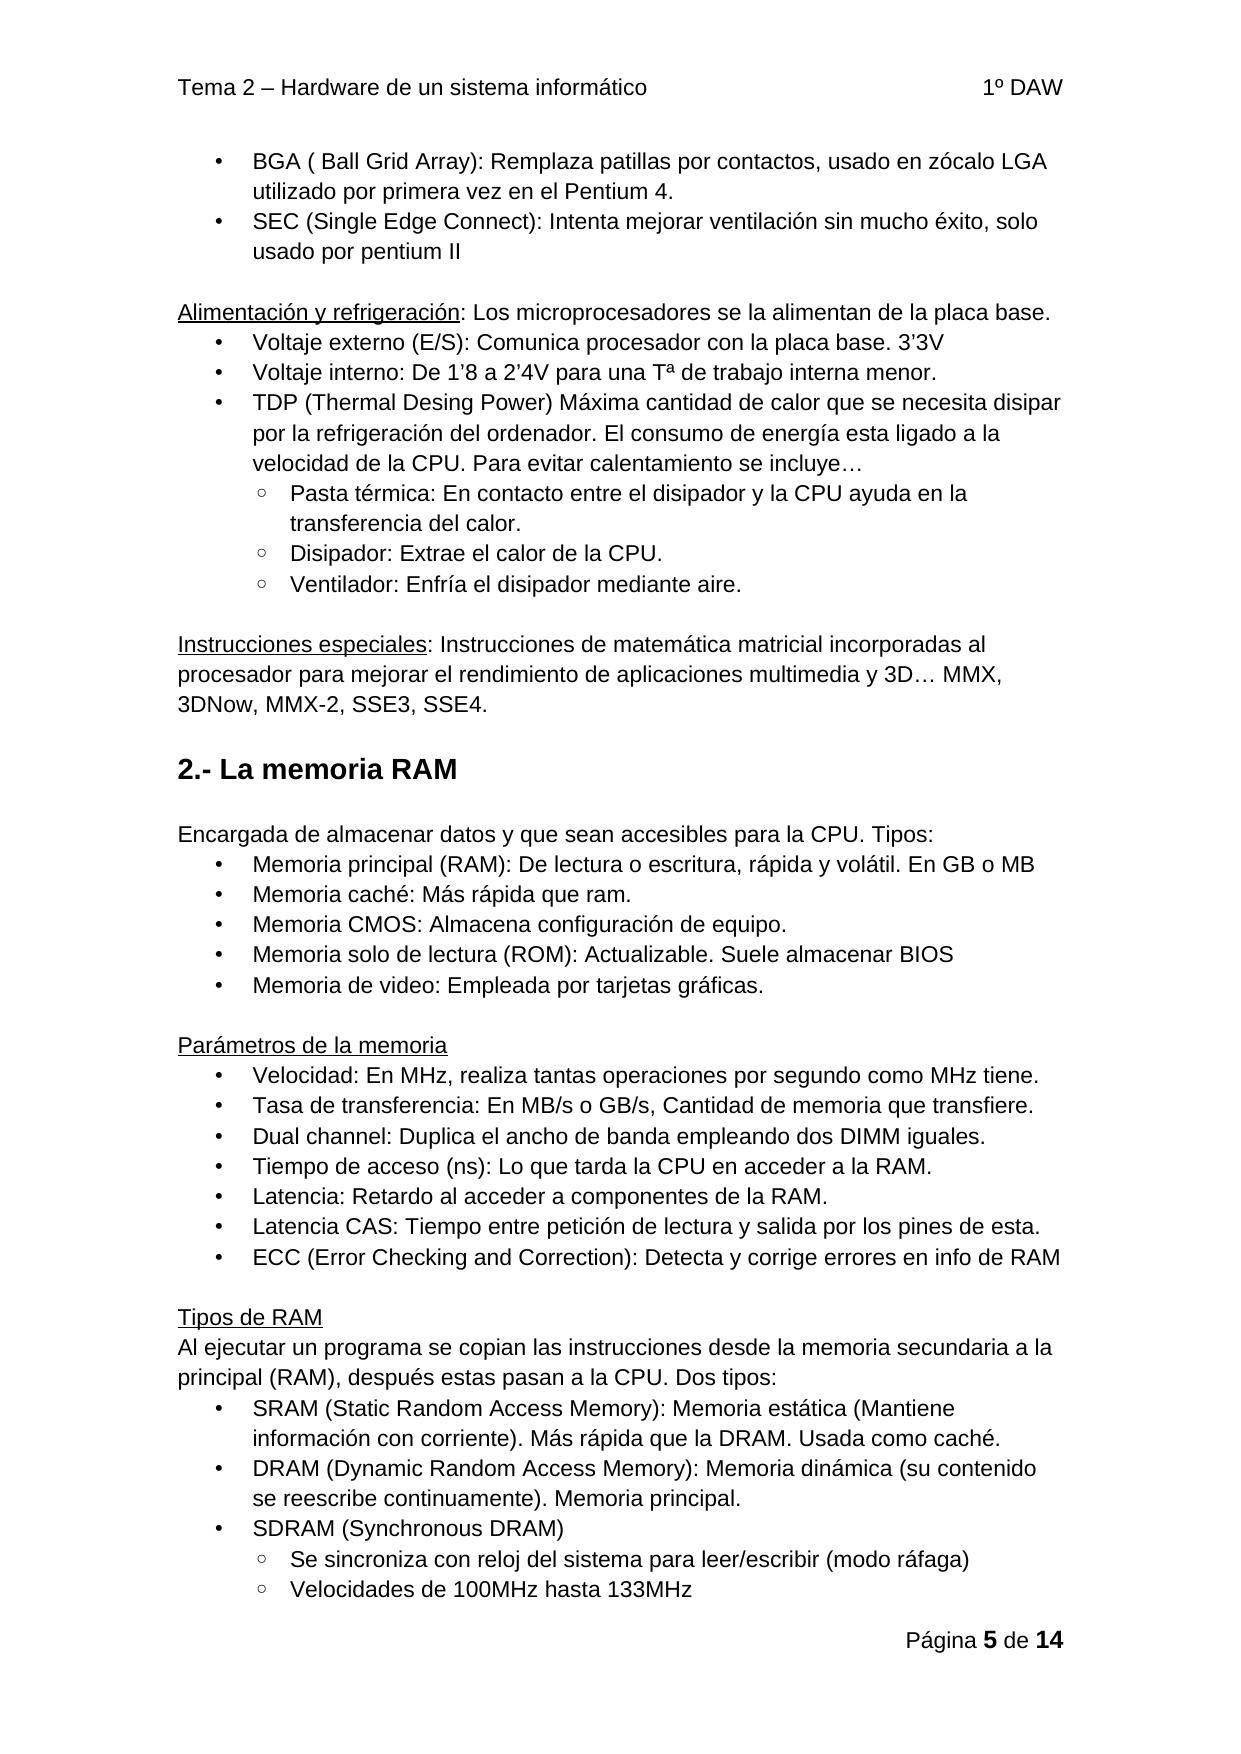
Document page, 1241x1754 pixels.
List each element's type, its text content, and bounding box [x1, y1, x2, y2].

list Memoria principal (RAM): De lectura o escritura, rápida y volátil. En GB o MB [215, 851, 1063, 877]
list Tiempo de acceso (ns): Lo que tarda la CPU en acceder a la RAM. [215, 1153, 1063, 1179]
list ECC (Error Checking and Correction): Detecta y corrige errores en info de RAM [215, 1243, 1063, 1270]
list Pasta térmica: En contacto entre el disipador y la CPU ayuda en la transferencia del calor. [252, 480, 1063, 536]
list Memoria CMOS: Almacena configuración de equipo. [215, 911, 1063, 937]
list SDRAM (Synchronous DRAM) [215, 1515, 1063, 1542]
list Velocidades de 100MHz hasta 133MHz [252, 1576, 1063, 1602]
list Tipos de RAM [177, 1304, 1063, 1330]
list Voltaje externo (E/S): Comunica procesador con la placa base. 3’3V [215, 329, 1063, 355]
list Memoria solo de lectura (ROM): Actualizable. Suele almacenar BIOS [215, 941, 1063, 968]
list Al ejecutar un programa se copian las instrucciones desde la memoria secundaria a la principal (RAM), después estas pasan a la CPU. Dos tipos: [177, 1334, 1063, 1391]
list Instrucciones especiales: Instrucciones de matemática matricial incorporadas al procesador para mejorar el rendimiento de aplicaciones multimedia y 3D… MMX, 3DNow, MMX-2, SSE3, SSE4. [177, 631, 1063, 718]
list Encargada de almacenar datos y que sean accesibles para la CPU. Tipos: [177, 821, 1063, 847]
list Dual channel: Duplica el ancho de banda empleando dos DIMM iguales. [215, 1123, 1063, 1149]
list Tasa de transferencia: En MB/s o GB/s, Cantidad de memoria que transfiere. [215, 1092, 1063, 1119]
list SRAM (Static Random Access Memory): Memoria estática (Mantiene información con corriente). Más rápida que la DRAM. Usada como caché. [215, 1394, 1063, 1451]
list Latencia: Retardo al acceder a componentes de la RAM. [215, 1183, 1063, 1209]
list 2.- La memoria RAM [177, 752, 1063, 785]
list Parámetros de la memoria [177, 1032, 1063, 1058]
list Voltaje interno: De 1’8 a 2’4V para una Tª de trabajo interna menor. [215, 359, 1063, 385]
list Memoria de video: Empleada por tarjetas gráficas. [215, 972, 1063, 998]
list DRAM (Dynamic Random Access Memory): Memoria dinámica (su contenido se reescribe continuamente). Memoria principal. [215, 1455, 1063, 1511]
list Se sincroniza con reloj del sistema para leer/escribir (modo ráfaga) [252, 1546, 1063, 1572]
list SEC (Single Edge Connect): Intenta mejorar ventilación sin mucho éxito, solo usado por pentium II [215, 208, 1063, 264]
list Velocidad: En MHz, realiza tantas operaciones por segundo como MHz tiene. [215, 1062, 1063, 1088]
list TDP (Thermal Desing Power) Máxima cantidad de calor que se necesita disipar por la refrigeración del ordenador. El consumo de energía esta ligado a la velocidad de la CPU. Para evitar calentamiento se incluye… [215, 389, 1063, 476]
list Memoria caché: Más rápida que ram. [215, 881, 1063, 907]
list BGA ( Ball Grid Array): Remplaza patillas por contactos, usado en zócalo LGA utilizado por primera vez en el Pentium 4. [215, 148, 1063, 204]
list Alimentación y refrigeración: Los microprocesadores se la alimentan de la placa base. [177, 299, 1063, 325]
list Ventilador: Enfría el disipador mediante aire. [252, 571, 1063, 597]
list Disipador: Extrae el calor de la CPU. [252, 540, 1063, 567]
list Latencia CAS: Tiempo entre petición de lectura y salida por los pines de esta. [215, 1213, 1063, 1239]
